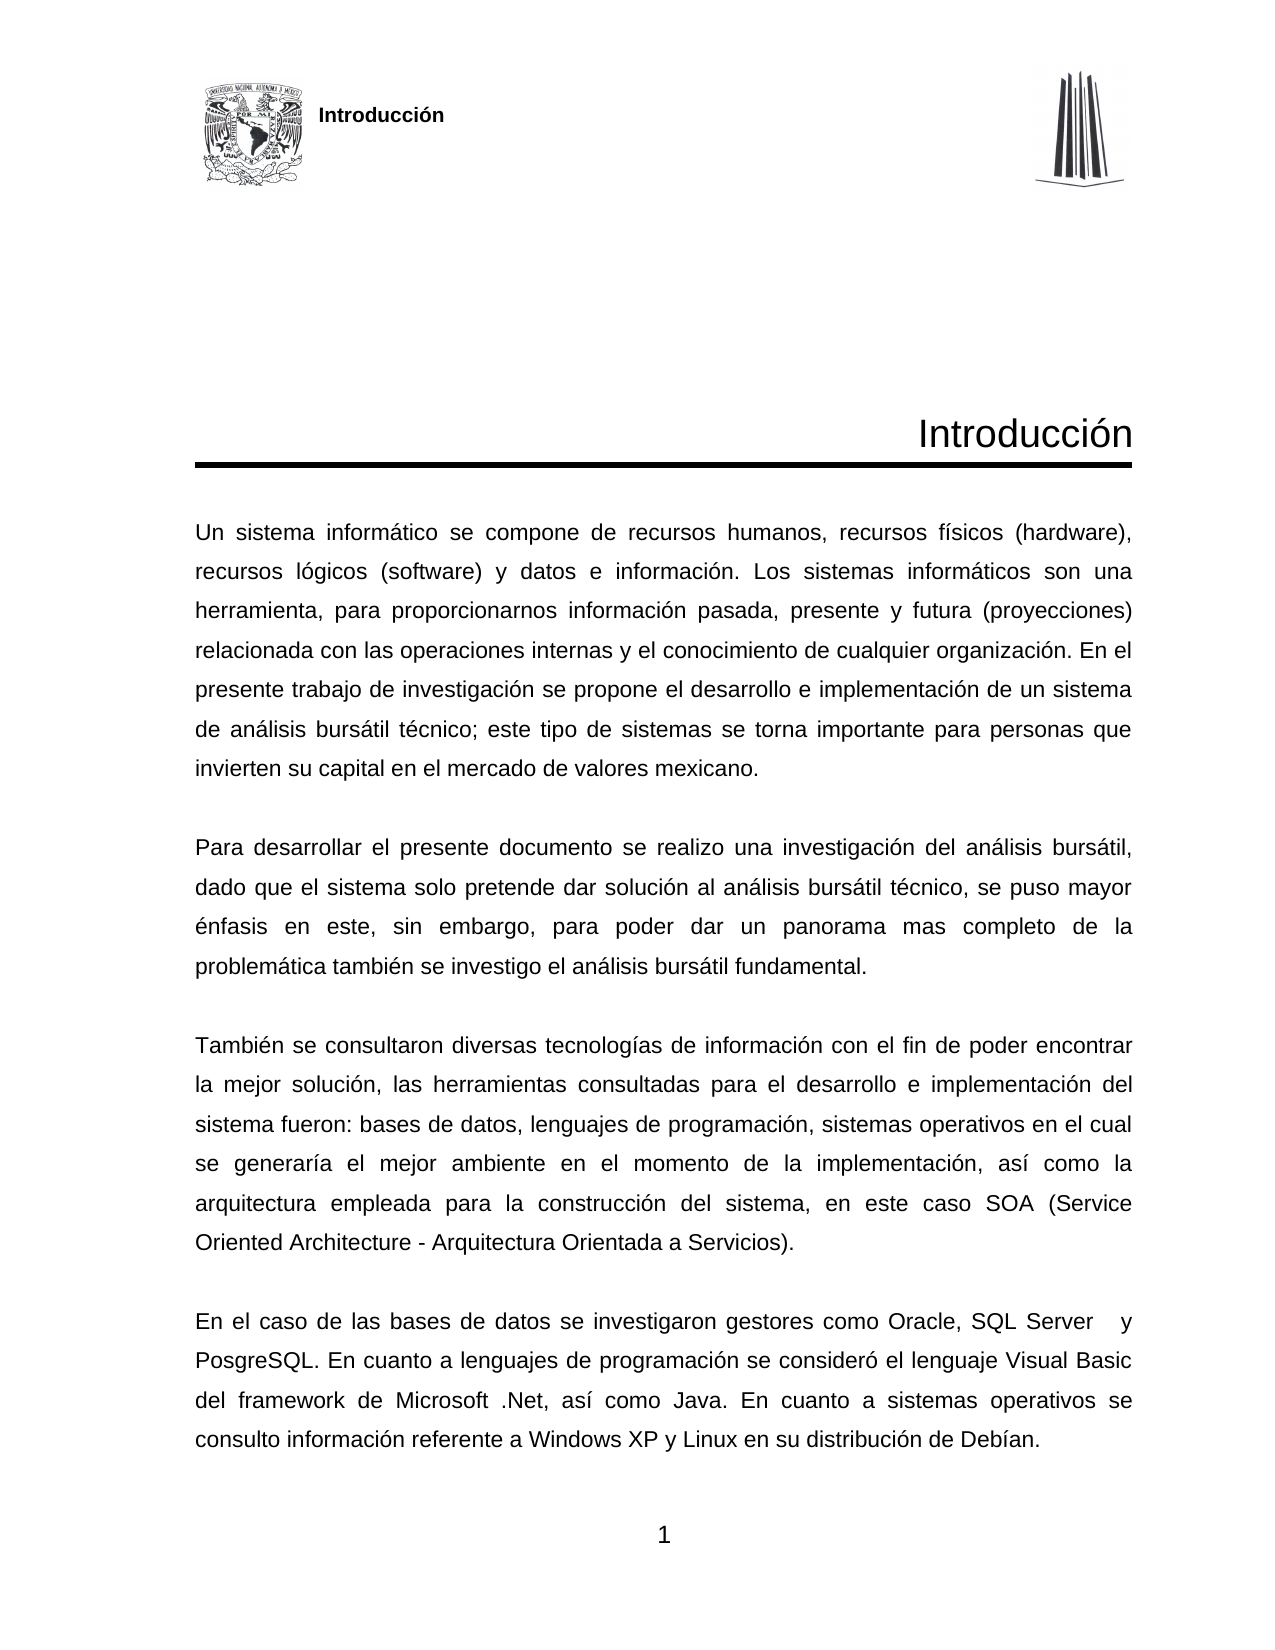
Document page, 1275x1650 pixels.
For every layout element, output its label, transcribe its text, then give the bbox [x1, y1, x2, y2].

text También se consultaron diversas tecnologías de información con el fin de poder encontrar la mejor solución, las herramientas consultadas para el desarrollo e implementación del sistema fueron: bases de datos, lenguajes de programación, sistemas operativos en el cual se generaría el mejor ambiente en el momento de la implementación, así como la arquitectura empleada para la construcción del sistema, en este caso SOA (Service Oriented Architecture - Arquitectura Orientada a Servicios). [195, 1032, 1133, 1255]
text En el caso de las bases de datos se investigaron gestores como Oracle, SQL Server y PosgreSQL. En cuanto a lenguajes de programación se consideró el lenguaje Visual Basic del framework de Microsoft .Net, así como Java. En cuanto a sistemas operativos se consulto información referente a Windows XP y Linux en su distribución de Debían. [195, 1308, 1133, 1453]
text Para desarrollar el presente documento se realizo una investigación del análisis bursátil, dado que el sistema solo pretende dar solución al análisis bursátil técnico, se puso mayor énfasis en este, sin embargo, para poder dar un panorama mas completo de la problemática también se investigo el análisis bursátil fundamental. [195, 834, 1133, 979]
text Introducción [195, 411, 1133, 456]
picture [1029, 65, 1131, 193]
text Un sistema informático se compone de recursos humanos, recursos físicos (hardware), recursos lógicos (software) y datos e información. Los sistemas informáticos son una herramienta, para proporcionarnos información pasada, presente y futura (proyecciones) relacionada con las operaciones internas y el conocimiento de cualquier organización. En el presente trabajo de investigación se propone el desarrollo e implementación de un sistema de análisis bursátil técnico; este tipo de sistemas se torna importante para personas que invierten su capital en el mercado de valores mexicano. [195, 518, 1133, 782]
